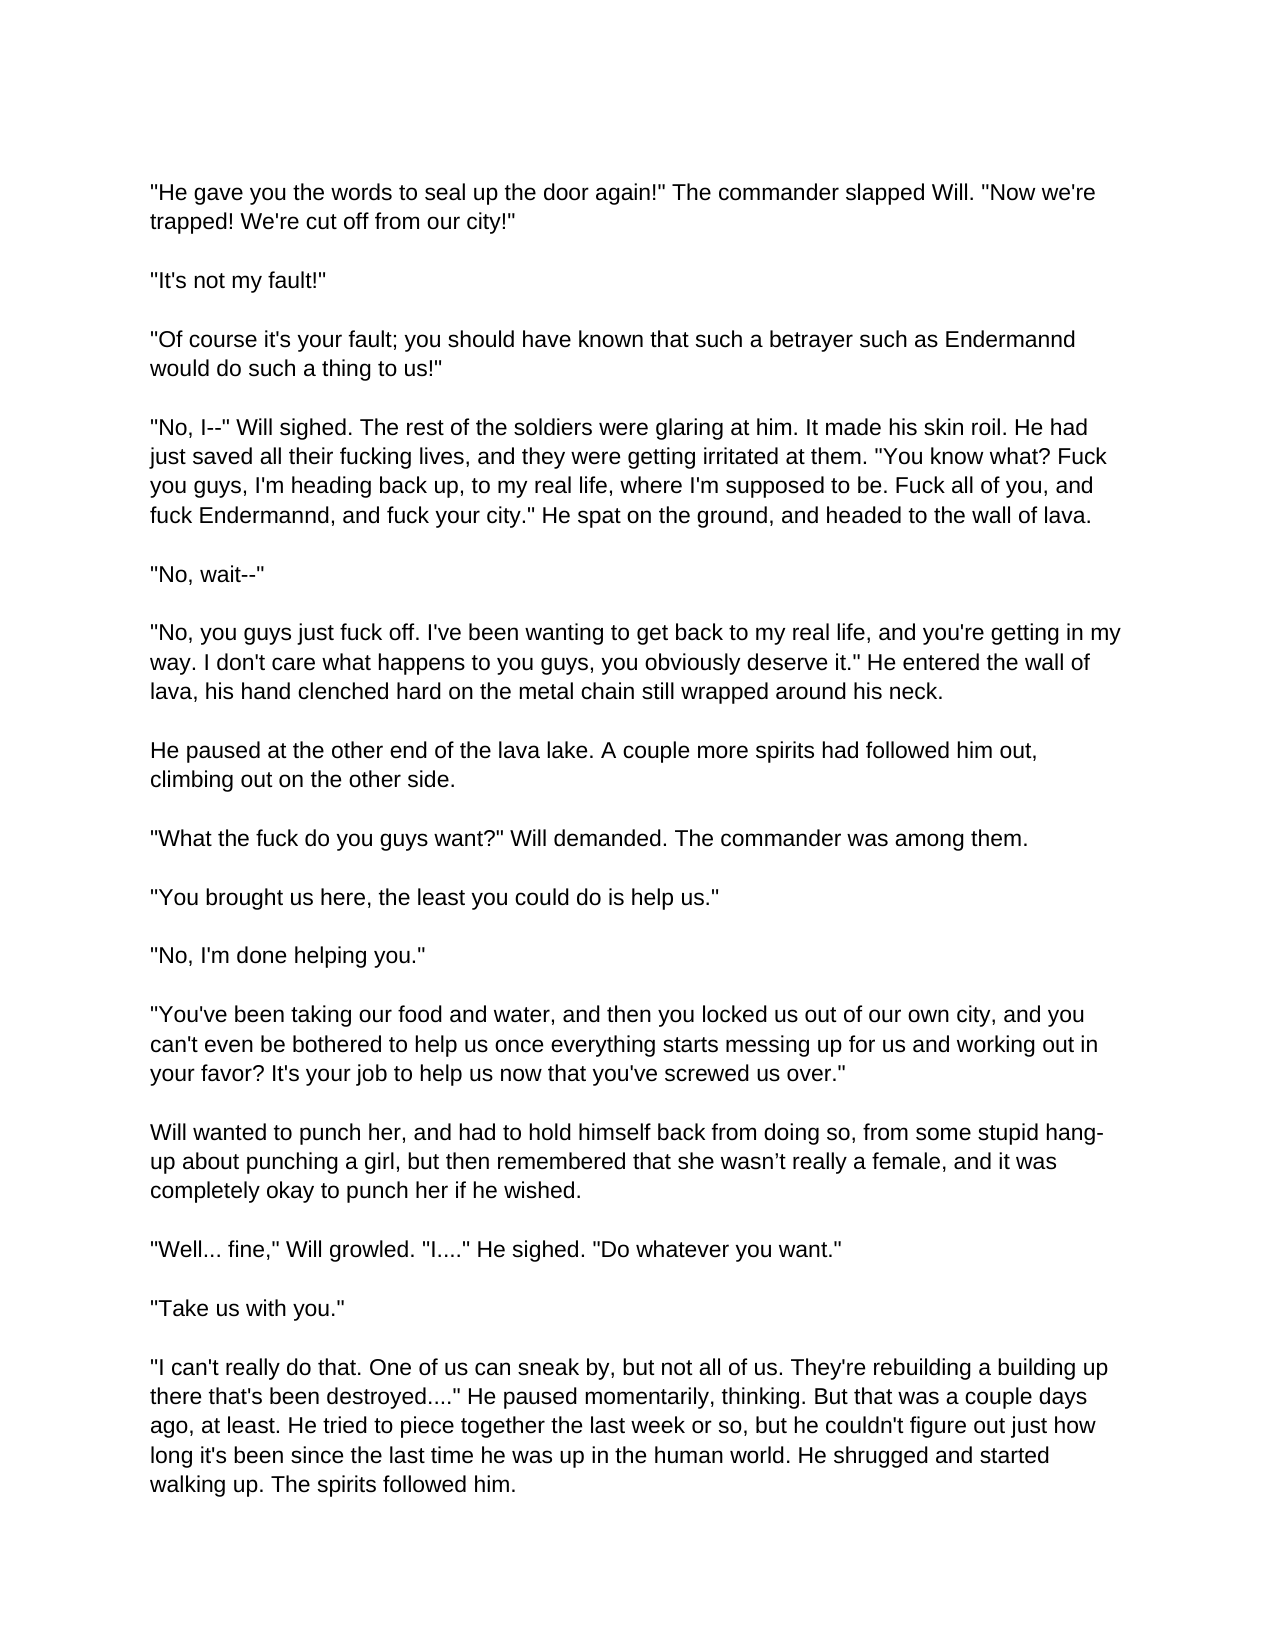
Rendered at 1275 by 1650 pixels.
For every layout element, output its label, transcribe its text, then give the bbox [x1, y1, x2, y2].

text "Of course it's your fault; you should have known that such a betrayer such as Endermannd would do such a thing to us!" [150, 326, 1125, 381]
text Will wanted to punch her, and had to hold himself back from doing so, from some stupid hang-up about punching a girl, but then remembered that she wasn’t really a female, and it was completely okay to punch her if he wished. [150, 1119, 1125, 1204]
text "He gave you the words to seal up the door again!" The commander slapped Will. "Now we're trapped! We're cut off from our city!" [150, 179, 1125, 234]
text "I can't really do that. One of us can sneak by, but not all of us. They're rebuilding a building up there that's been destroyed...." He paused momentarily, thinking. But that was a couple days ago, at least. He tried to piece together the last week or so, but he couldn't figure out just how long it's been since the last time he was up in the human world. He shrugged and started walking up. The spirits followed him. [150, 1354, 1125, 1497]
text "No, wait--" [150, 561, 1125, 587]
text "No, I--" Will sighed. The rest of the soldiers were glaring at him. It made his skin roil. He had just saved all their fucking lives, and they were getting irritated at them. "You know what? Fuck you guys, I'm heading back up, to my real life, where I'm supposed to be. Fuck all of you, and fuck Endermannd, and fuck your city." He spat on the ground, and headed to the wall of lava. [150, 414, 1125, 528]
text "You've been taking our food and water, and then you locked us out of our own city, and you can't even be bothered to help us once everything starts messing up for us and working out in your favor? It's your job to help us now that you've screwed us over." [150, 1002, 1125, 1086]
text "You brought us here, the least you could do is help us." [150, 884, 1125, 910]
text "No, I'm done helping you." [150, 943, 1125, 969]
text He paused at the other end of the lava lake. A couple more spirits had followed him out, climbing out on the other side. [150, 737, 1125, 792]
text "What the fuck do you guys want?" Will demanded. The commander was among them. [150, 826, 1125, 851]
text "Well... fine," Will growled. "I...." He sighed. "Do whatever you want." [150, 1237, 1125, 1262]
text "Take us with you." [150, 1296, 1125, 1321]
text "No, you guys just fuck off. I've been wanting to get back to my real life, and you're getting in my way. I don't care what happens to you guys, you obviously deserve it." He entered the wall of lava, his hand clenched hard on the metal chain still wrapped around his neck. [150, 620, 1125, 704]
text "It's not my fault!" [150, 267, 1125, 293]
